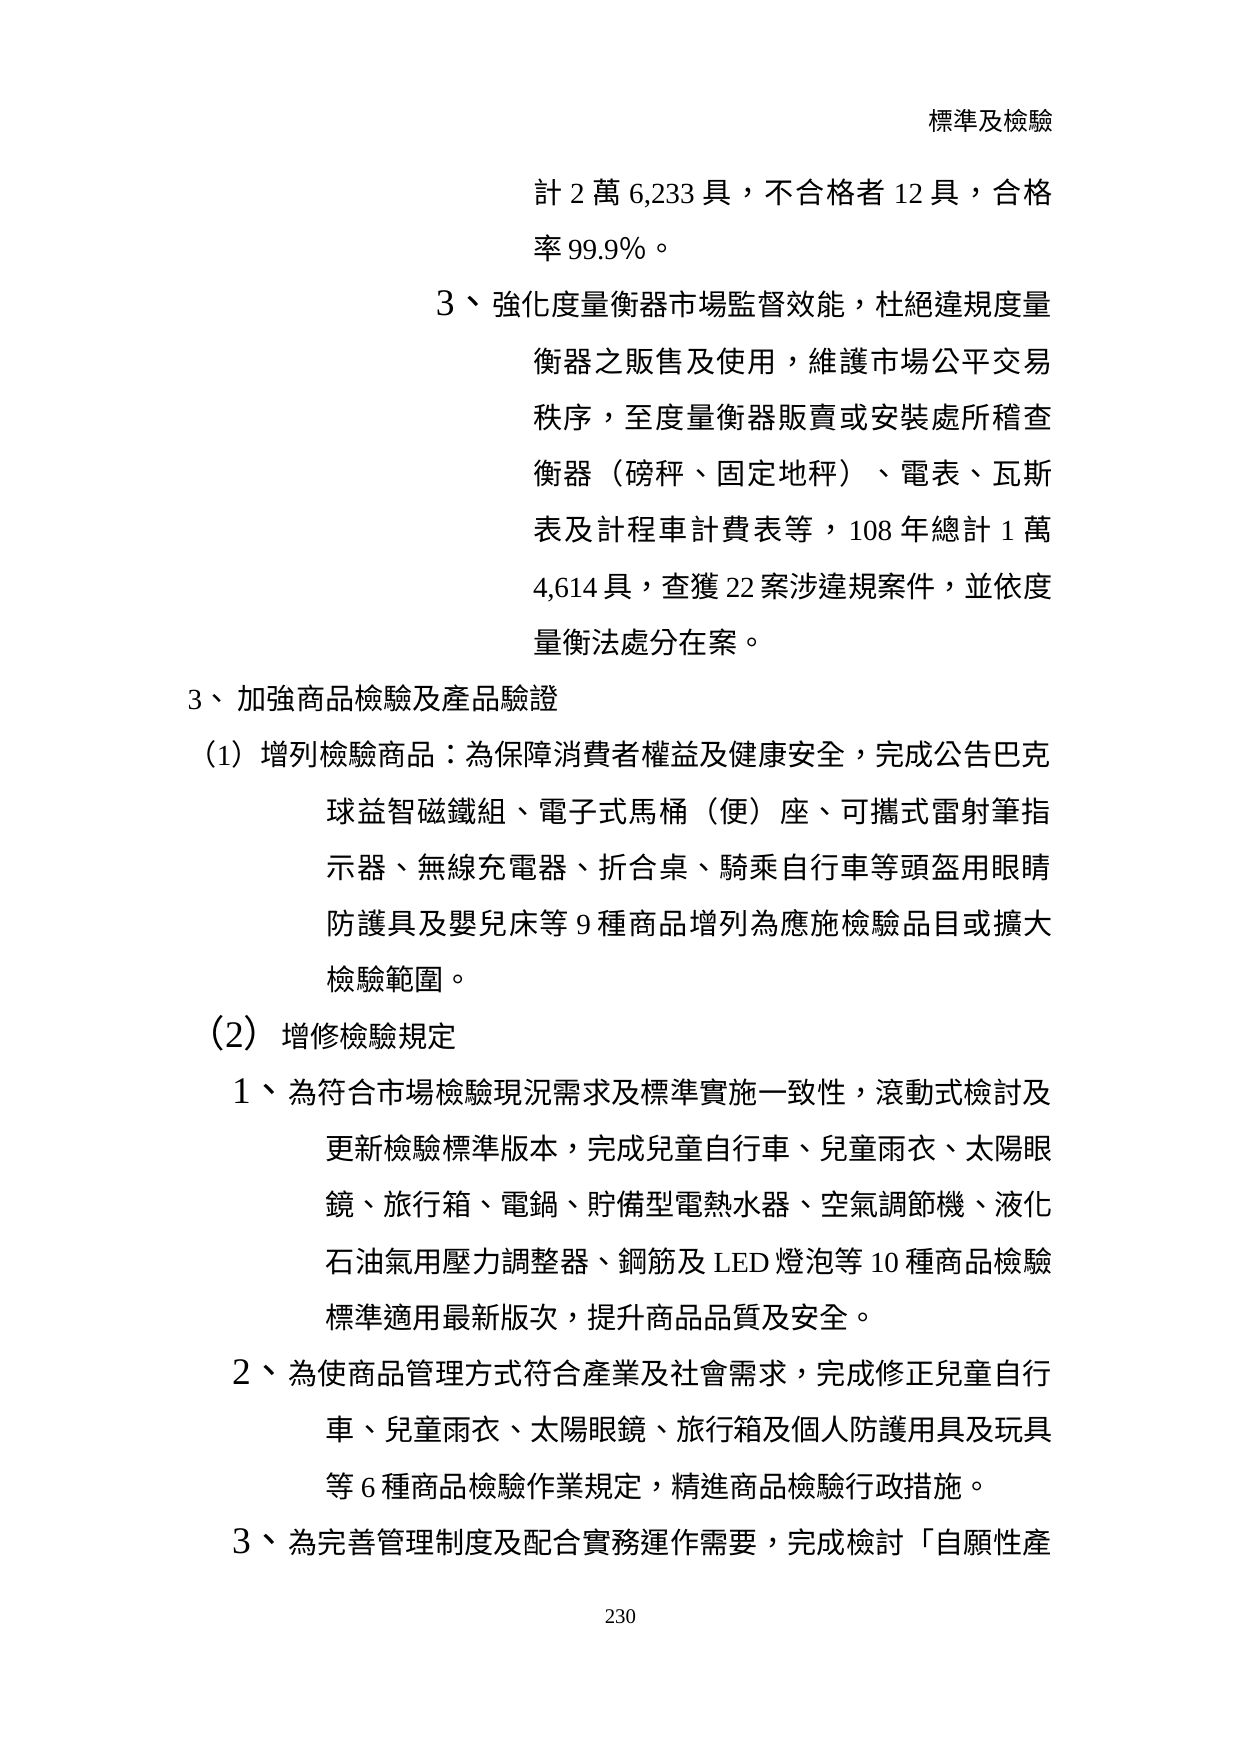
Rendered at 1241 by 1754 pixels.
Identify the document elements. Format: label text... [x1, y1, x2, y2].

list 加強商品檢驗及產品驗證 [187, 664, 1053, 721]
list 計2萬6,233具，不合格者12具，合格率99.9％。 [436, 158, 1053, 271]
list 為使商品管理方式符合產業及社會需求，完成修正兒童自行車、兒童雨衣、太陽眼鏡、旅行箱及個人防護用具及玩具等6種商品檢驗作業規定，精進商品檢驗行政措施。 [232, 1339, 1053, 1508]
list 增修檢驗規定 [187, 1002, 1053, 1058]
list 增列檢驗商品：為保障消費者權益及健康安全，完成公告巴克球益智磁鐵組、電子式馬桶（便）座、可攜式雷射筆指示器、無線充電器、折合桌、騎乘自行車等頭盔用眼睛防護具及嬰兒床等9種商品增列為應施檢驗品目或擴大檢驗範圍。 [187, 721, 1053, 1002]
list 為完善管理制度及配合實務運作需要，完成檢討「自願性產 [232, 1508, 1053, 1564]
list 為符合市場檢驗現況需求及標準實施一致性，滾動式檢討及更新檢驗標準版本，完成兒童自行車、兒童雨衣、太陽眼鏡、旅行箱、電鍋、貯備型電熱水器、空氣調節機、液化石油氣用壓力調整器、鋼筋及LED燈泡等10種商品檢驗標準適用最新版次，提升商品品質及安全。 [232, 1058, 1053, 1339]
list 強化度量衡器市場監督效能，杜絕違規度量衡器之販售及使用，維護市場公平交易秩序，至度量衡器販賣或安裝處所稽查衡器（磅秤、固定地秤）、電表、瓦斯表及計程車計費表等，108年總計1萬4,614具，查獲22案涉違規案件，並依度量衡法處分在案。 [436, 271, 1053, 664]
